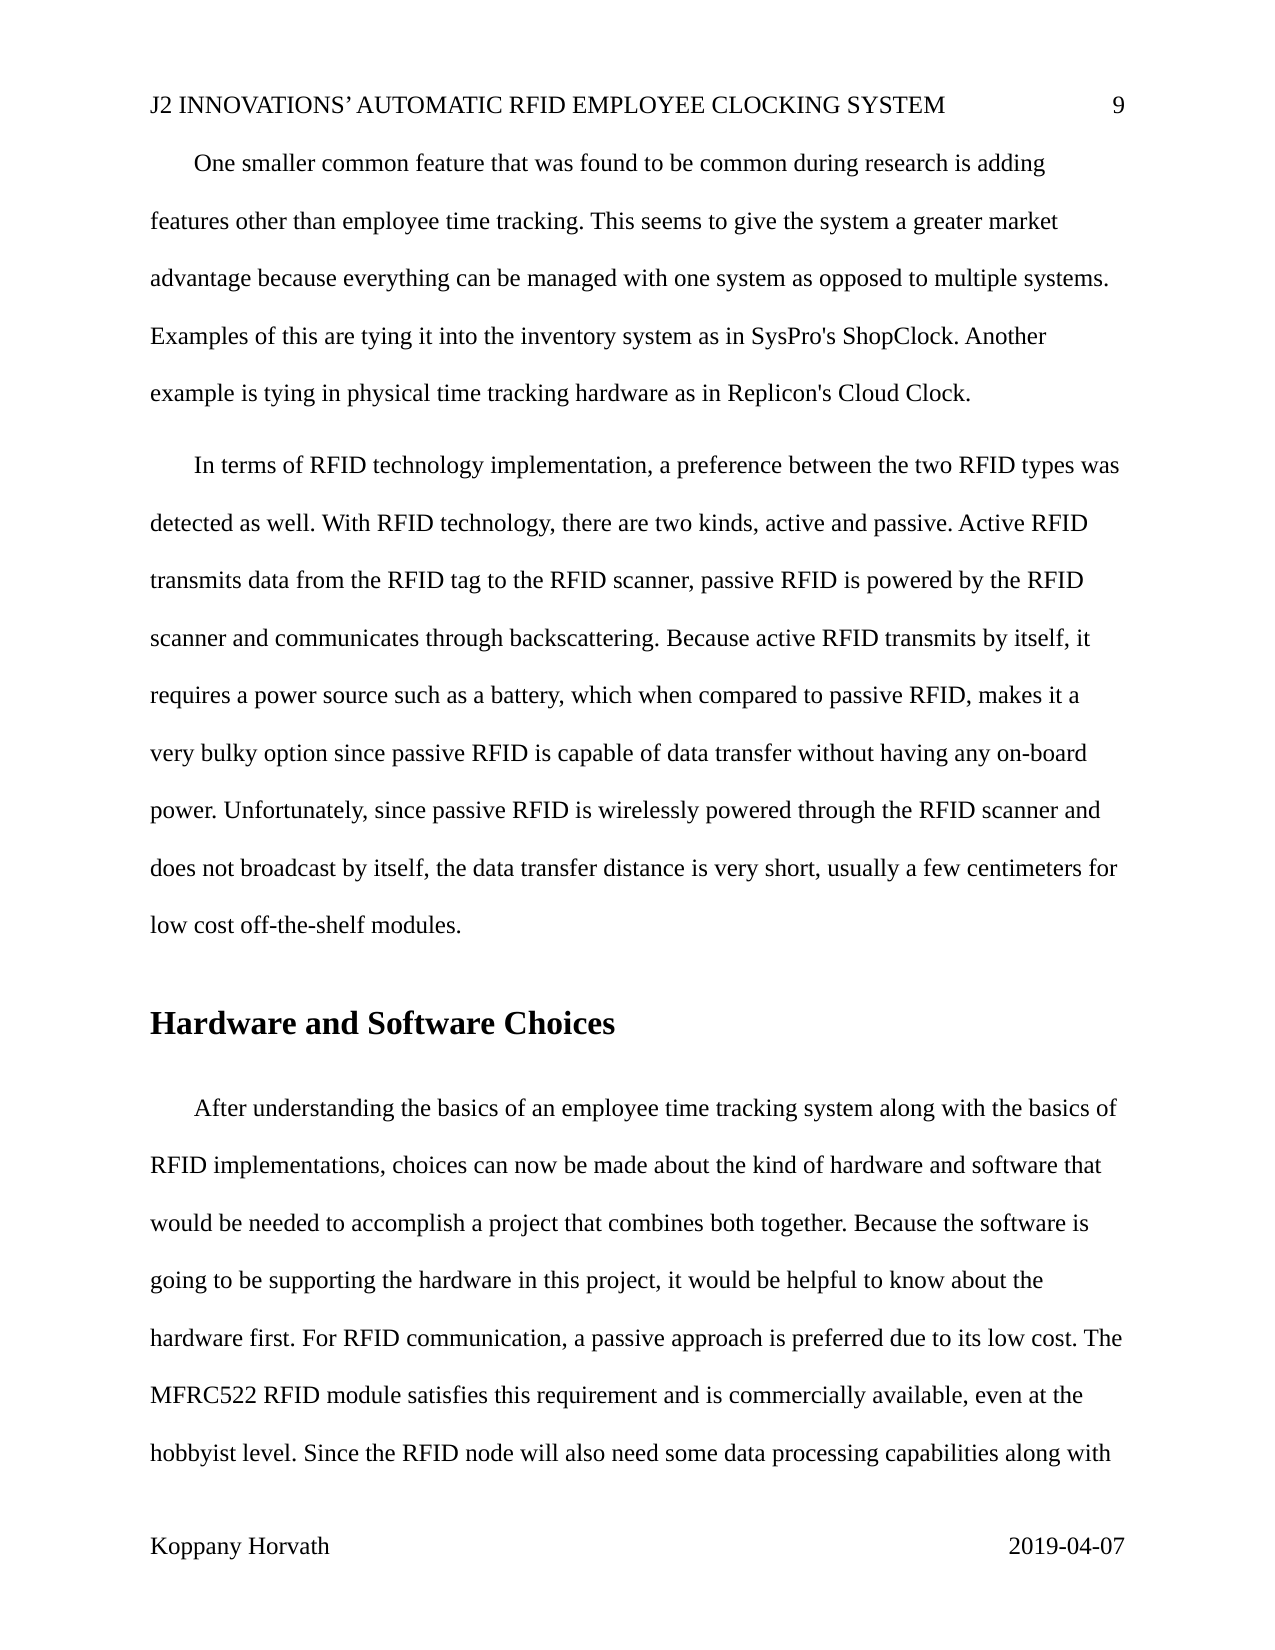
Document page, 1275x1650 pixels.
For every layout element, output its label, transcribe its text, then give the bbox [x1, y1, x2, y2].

text One smaller common feature that was found to be common during research is adding features other than employee time tracking. This seems to give the system a greater market advantage because everything can be managed with one system as opposed to multiple systems. Examples of this are tying it into the inventory system as in SysPro's ShopClock. Another example is tying in physical time tracking hardware as in Replicon's Cloud Clock. [150, 148, 1125, 407]
text After understanding the basics of an employee time tracking system along with the basics of RFID implementations, choices can now be made about the kind of hardware and software that would be needed to accomplish a project that combines both together. Because the software is going to be supporting the hardware in this project, it would be helpful to know about the hardware first. For RFID communication, a passive approach is preferred due to its low cost. The MFRC522 RFID module satisfies this requirement and is commercially available, even at the hobbyist level. Since the RFID node will also need some data processing capabilities along with [150, 1093, 1125, 1467]
text In terms of RFID technology implementation, a preference between the two RFID types was detected as well. With RFID technology, there are two kinds, active and passive. Active RFID transmits data from the RFID tag to the RFID scanner, passive RFID is powered by the RFID scanner and communicates through backscattering. Because active RFID transmits by itself, it requires a power source such as a battery, which when compared to passive RFID, makes it a very bulky option since passive RFID is capable of data transfer without having any on-board power. Unfortunately, since passive RFID is wirelessly powered through the RFID scanner and does not broadcast by itself, the data transfer distance is very short, usually a few centimeters for low cost off-the-shelf modules. [150, 450, 1125, 939]
subtitle Hardware and Software Choices [150, 1003, 1125, 1042]
